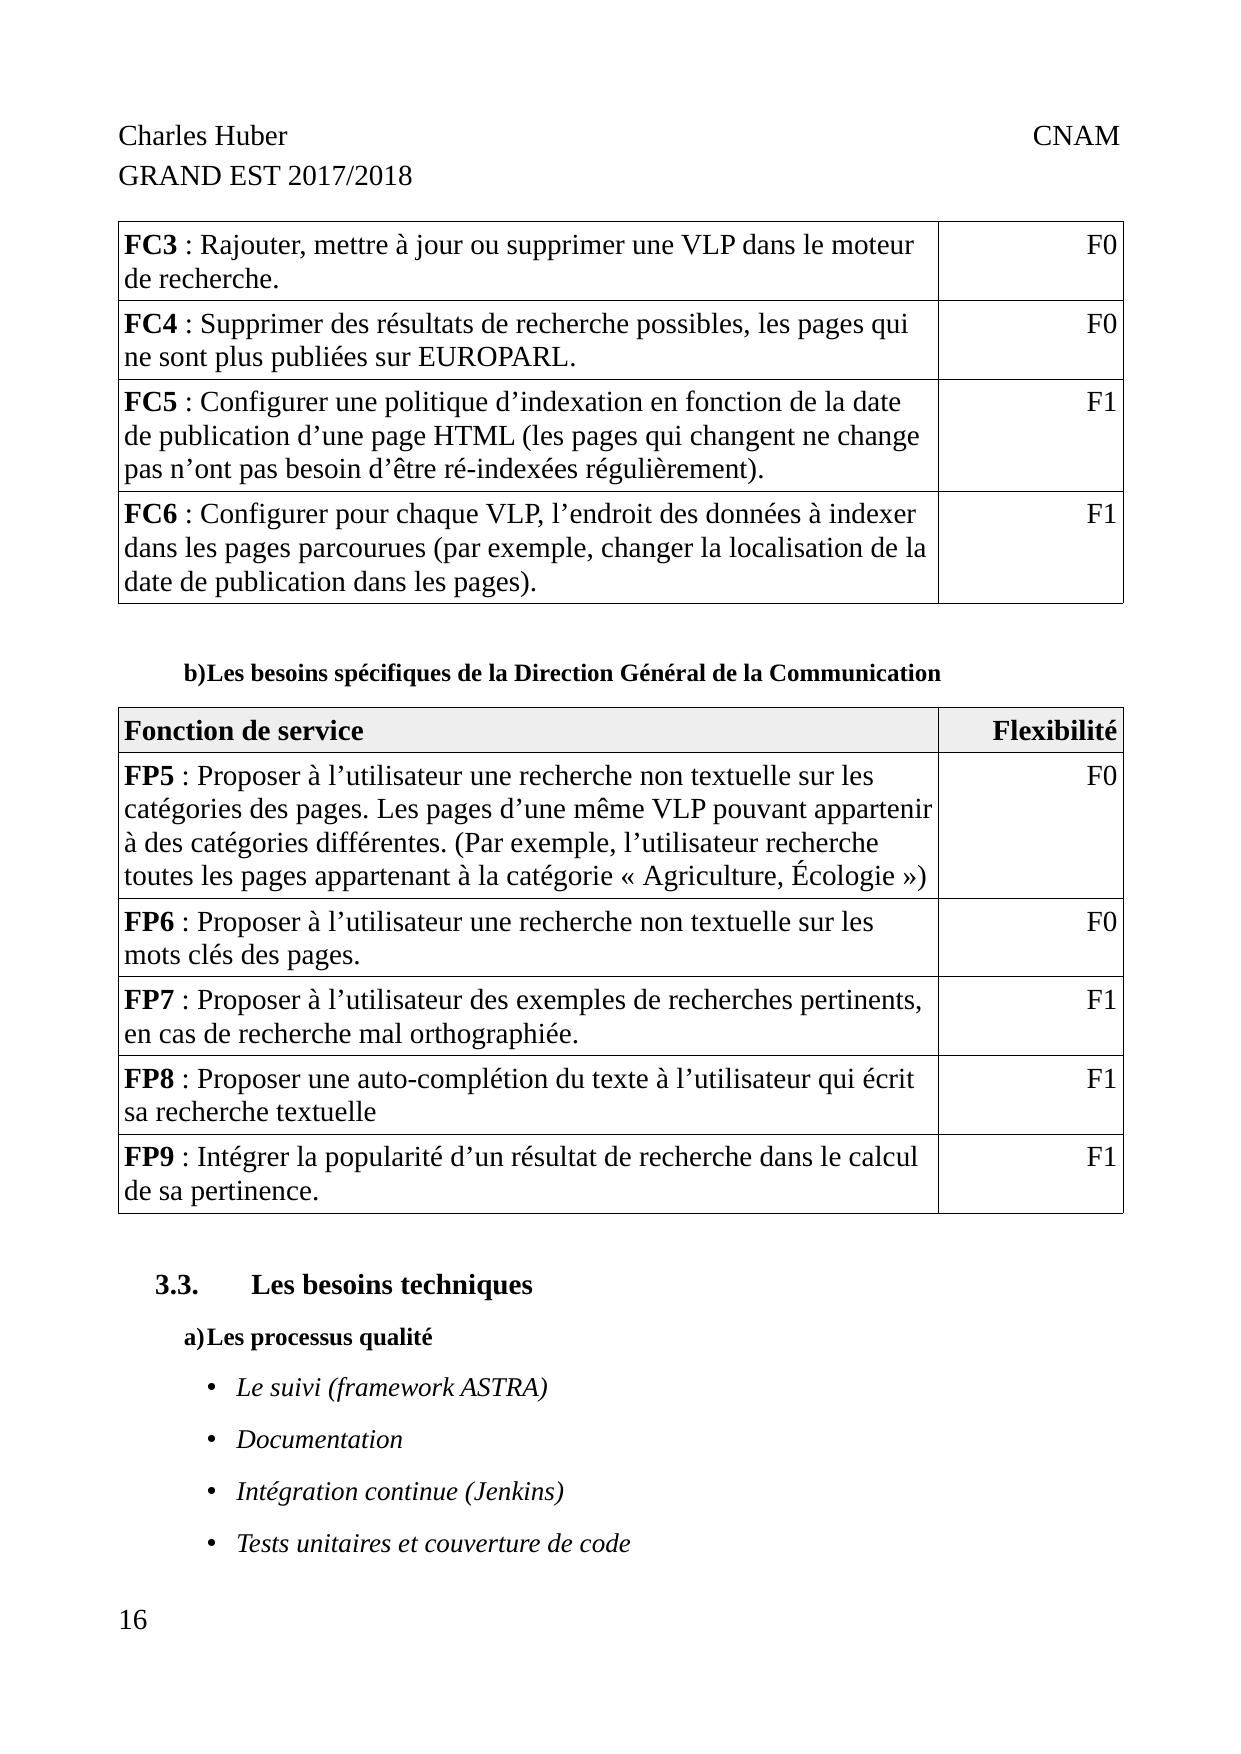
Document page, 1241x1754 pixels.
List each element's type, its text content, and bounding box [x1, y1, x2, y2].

table_cell FC5 : Configurer une politique d’indexation en fonction de la date de publication d’une page HTML (les pages qui changent ne change pas n’ont pas besoin d’être ré-indexées régulièrement). [119, 380, 938, 491]
table_cell FP5 : Proposer à l’utilisateur une recherche non textuelle sur les catégories des pages. Les pages d’une même VLP pouvant appartenir à des catégories différentes. (Par exemple, l’utilisateur recherche toutes les pages appartenant à la catégorie « Agriculture, Écologie ») [119, 753, 938, 898]
table_header Fonction de service [119, 708, 938, 752]
subtitle Tests unitaires et couverture de code [207, 1527, 1122, 1559]
table_cell FP7 : Proposer à l’utilisateur des exemples de recherches pertinents, en cas de recherche mal orthographiée. [119, 977, 938, 1055]
table_cell F1 [939, 492, 1123, 603]
subtitle Les besoins techniques [148, 1267, 1122, 1301]
table_cell F1 [939, 380, 1123, 491]
table_cell FC6 : Configurer pour chaque VLP, l’endroit des données à indexer dans les pages parcourues (par exemple, changer la localisation de la date de publication dans les pages). [119, 492, 938, 603]
table_cell F0 [939, 899, 1123, 976]
table_header Flexibilité [939, 708, 1123, 752]
subtitle Les besoins spécifiques de la Direction Général de la Communication [177, 658, 1122, 687]
table_cell FC4 : Supprimer des résultats de recherche possibles, les pages qui ne sont plus publiées sur EUROPARL. [119, 301, 938, 379]
subtitle Intégration continue (Jenkins) [207, 1475, 1122, 1507]
table_cell F0 [939, 301, 1123, 379]
table_cell FP9 : Intégrer la popularité d’un résultat de recherche dans le calcul de sa pertinence. [119, 1135, 938, 1212]
subtitle Les processus qualité [177, 1322, 1122, 1351]
table_cell FP8 : Proposer une auto-complétion du texte à l’utilisateur qui écrit sa recherche textuelle [119, 1056, 938, 1134]
table_cell F0 [939, 753, 1123, 898]
table_cell F1 [939, 1056, 1123, 1134]
table_cell F1 [939, 1135, 1123, 1212]
table_cell F1 [939, 977, 1123, 1055]
subtitle Le suivi (framework ASTRA) [207, 1371, 1122, 1402]
subtitle Documentation [207, 1423, 1122, 1454]
table_cell FP6 : Proposer à l’utilisateur une recherche non textuelle sur les mots clés des pages. [119, 899, 938, 976]
table_cell F0 [939, 222, 1123, 300]
table_cell FC3 : Rajouter, mettre à jour ou supprimer une VLP dans le moteur de recherche. [119, 222, 938, 300]
